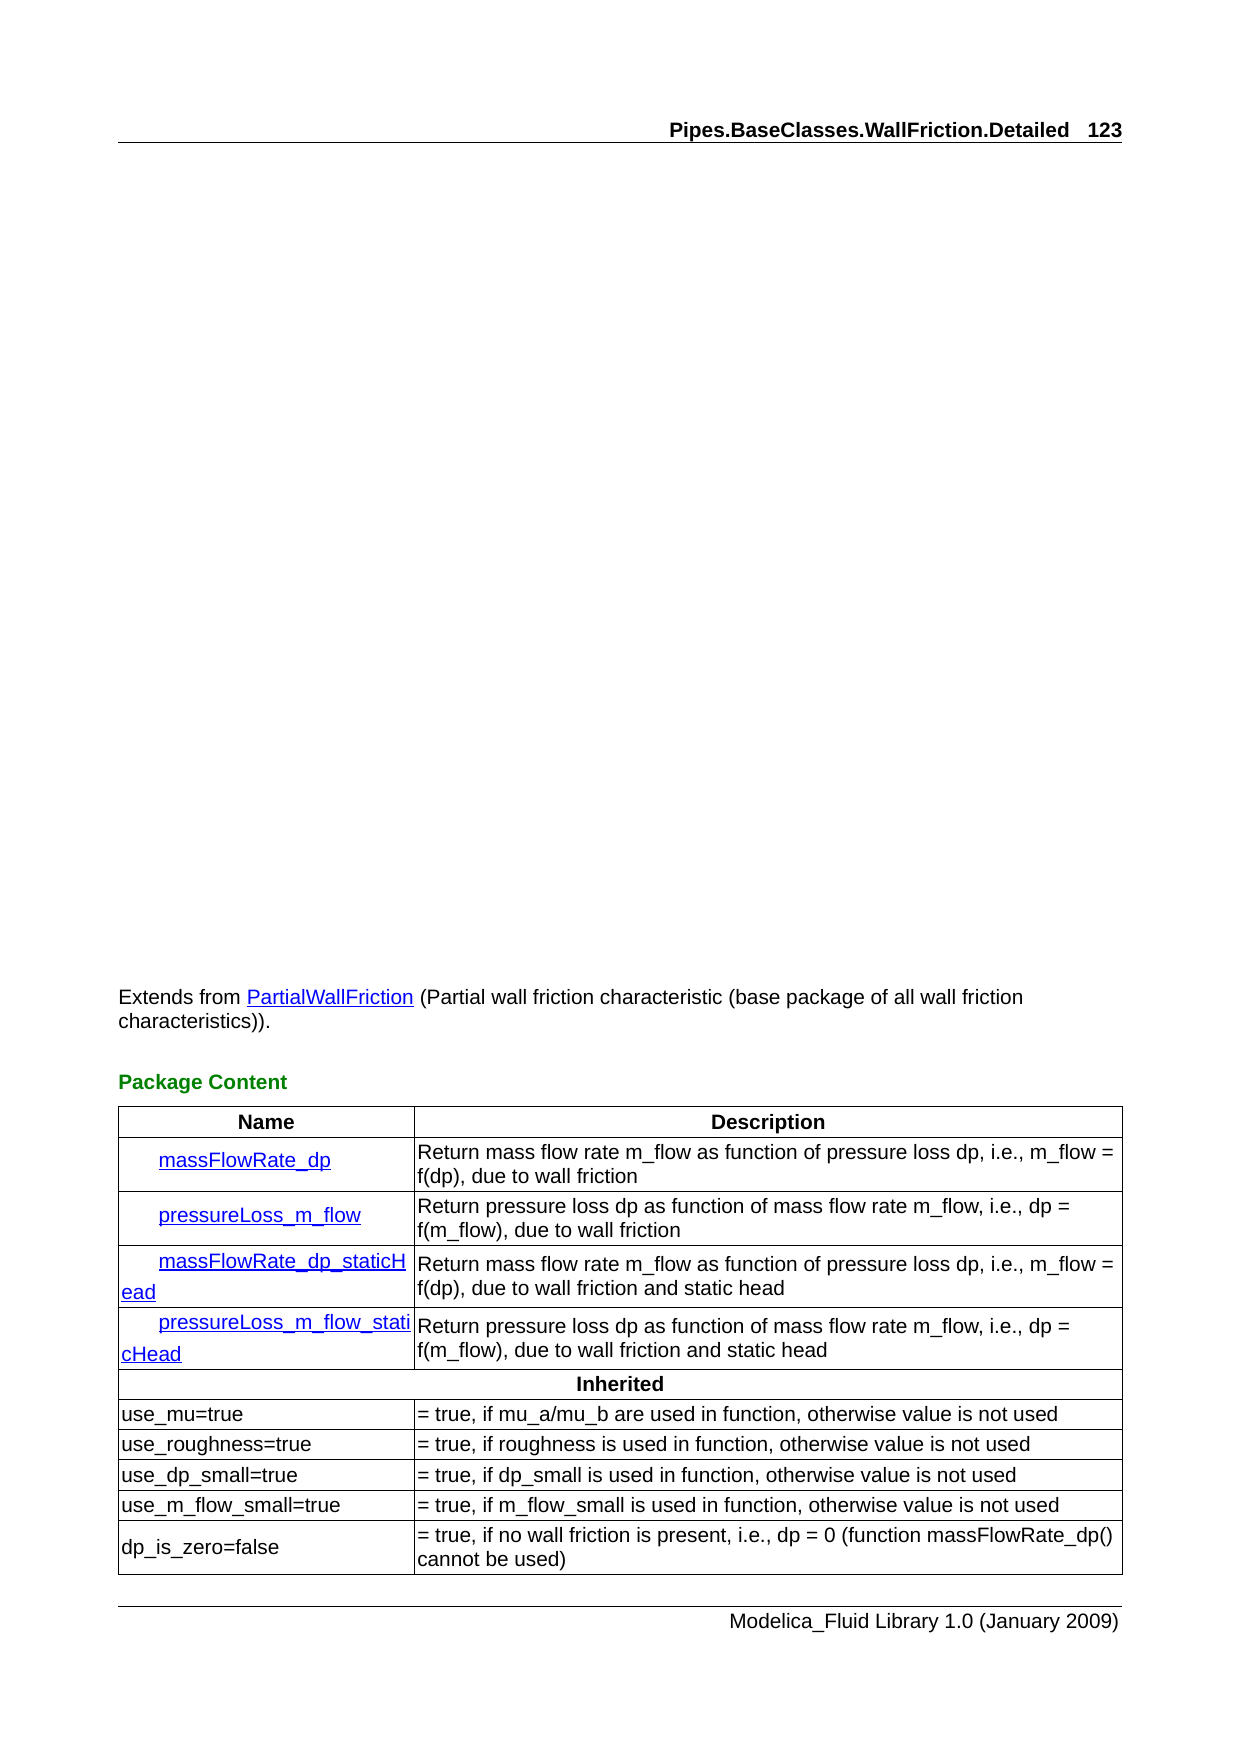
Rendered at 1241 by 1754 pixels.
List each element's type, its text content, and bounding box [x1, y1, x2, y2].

table_cell = true, if mu_a/mu_b are used in function, otherwise value is not used [415, 1400, 1122, 1429]
table_cell = true, if no wall friction is present, i.e., dp = 0 (function massFlowRate_dp() cannot be used) [415, 1521, 1122, 1574]
table_cell massFlowRate_dp_staticHead [119, 1246, 414, 1307]
table_cell Return mass flow rate m_flow as function of pressure loss dp, i.e., m_flow = f(dp), due to wall friction [415, 1138, 1122, 1191]
subtitle Package Content [118, 1070, 1122, 1094]
table_cell Return pressure loss dp as function of mass flow rate m_flow, i.e., dp = f(m_flow), due to wall friction and static head [415, 1308, 1122, 1368]
table_cell use_m_flow_small=true [119, 1491, 414, 1520]
table_cell use_roughness=true [119, 1430, 414, 1459]
table_cell dp_is_zero=false [119, 1521, 414, 1574]
table_cell Inherited [119, 1370, 1122, 1399]
table_cell pressureLoss_m_flow [119, 1192, 414, 1245]
table_cell = true, if m_flow_small is used in function, otherwise value is not used [415, 1491, 1122, 1520]
text Extends from PartialWallFriction (Partial wall friction characteristic (base package of all wall friction characteristics)). [118, 984, 1122, 1032]
table_cell Return mass flow rate m_flow as function of pressure loss dp, i.e., m_flow = f(dp), due to wall friction and static head [415, 1246, 1122, 1307]
table_header Description [415, 1107, 1122, 1137]
table_cell Return pressure loss dp as function of mass flow rate m_flow, i.e., dp = f(m_flow), due to wall friction [415, 1192, 1122, 1245]
table_cell = true, if roughness is used in function, otherwise value is not used [415, 1430, 1122, 1459]
table_cell = true, if dp_small is used in function, otherwise value is not used [415, 1460, 1122, 1490]
table_cell use_dp_small=true [119, 1460, 414, 1490]
table_cell massFlowRate_dp [119, 1138, 414, 1191]
table_cell pressureLoss_m_flow_staticHead [119, 1308, 414, 1368]
table_header Name [119, 1107, 414, 1137]
table_cell use_mu=true [119, 1400, 414, 1429]
